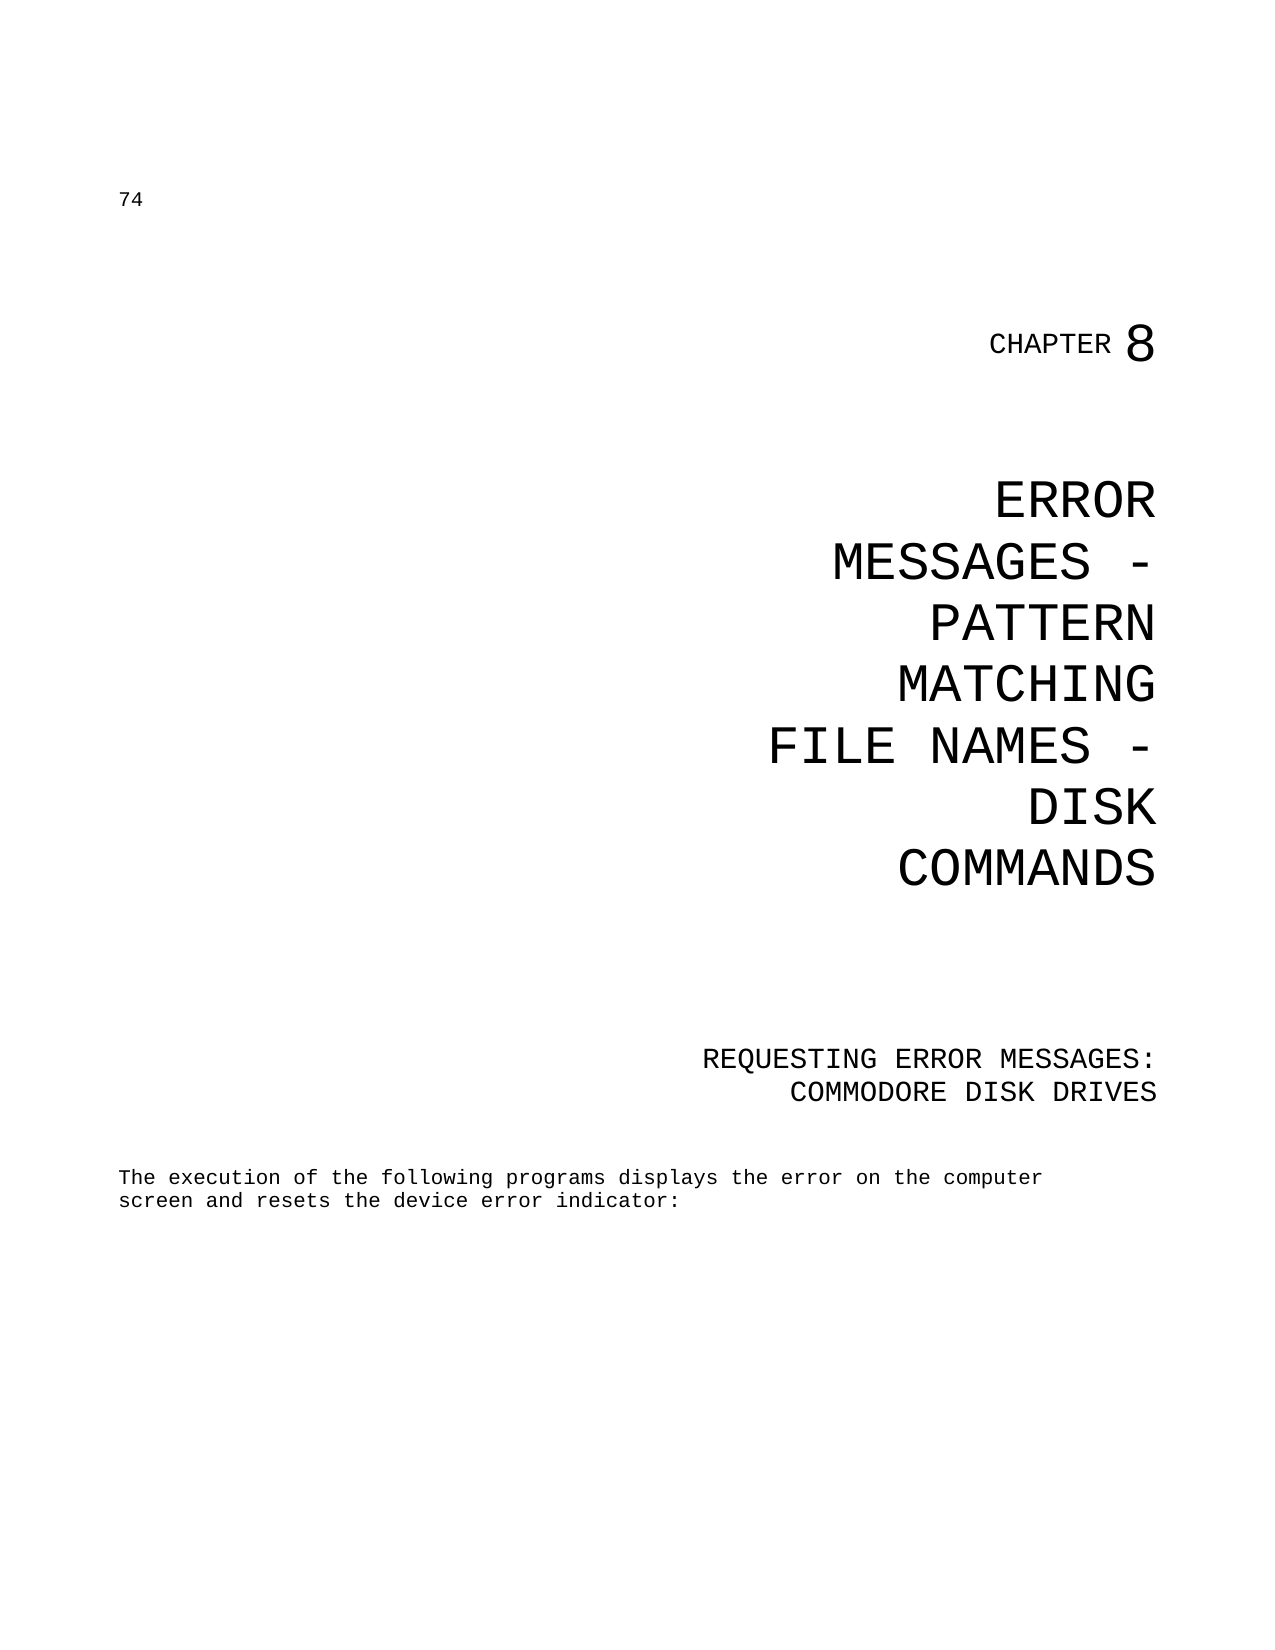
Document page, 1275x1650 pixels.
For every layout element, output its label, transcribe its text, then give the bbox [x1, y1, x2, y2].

text ERROR [118, 473, 1157, 534]
text 74 [118, 189, 1157, 213]
text COMMODORE DISK DRIVES [118, 1077, 1157, 1110]
text PATTERN [118, 595, 1157, 657]
text REQUESTING ERROR MESSAGES: [118, 1044, 1157, 1077]
text screen and resets the device error indicator: [118, 1190, 1157, 1214]
text MESSAGES - [118, 534, 1157, 595]
text CHAPTER 8 [118, 284, 1157, 378]
text DISK [118, 779, 1157, 841]
text The execution of the following programs displays the error on the computer [118, 1167, 1157, 1190]
text MATCHING [118, 657, 1157, 718]
text FILE NAMES - [118, 718, 1157, 779]
text COMMANDS [118, 841, 1157, 902]
